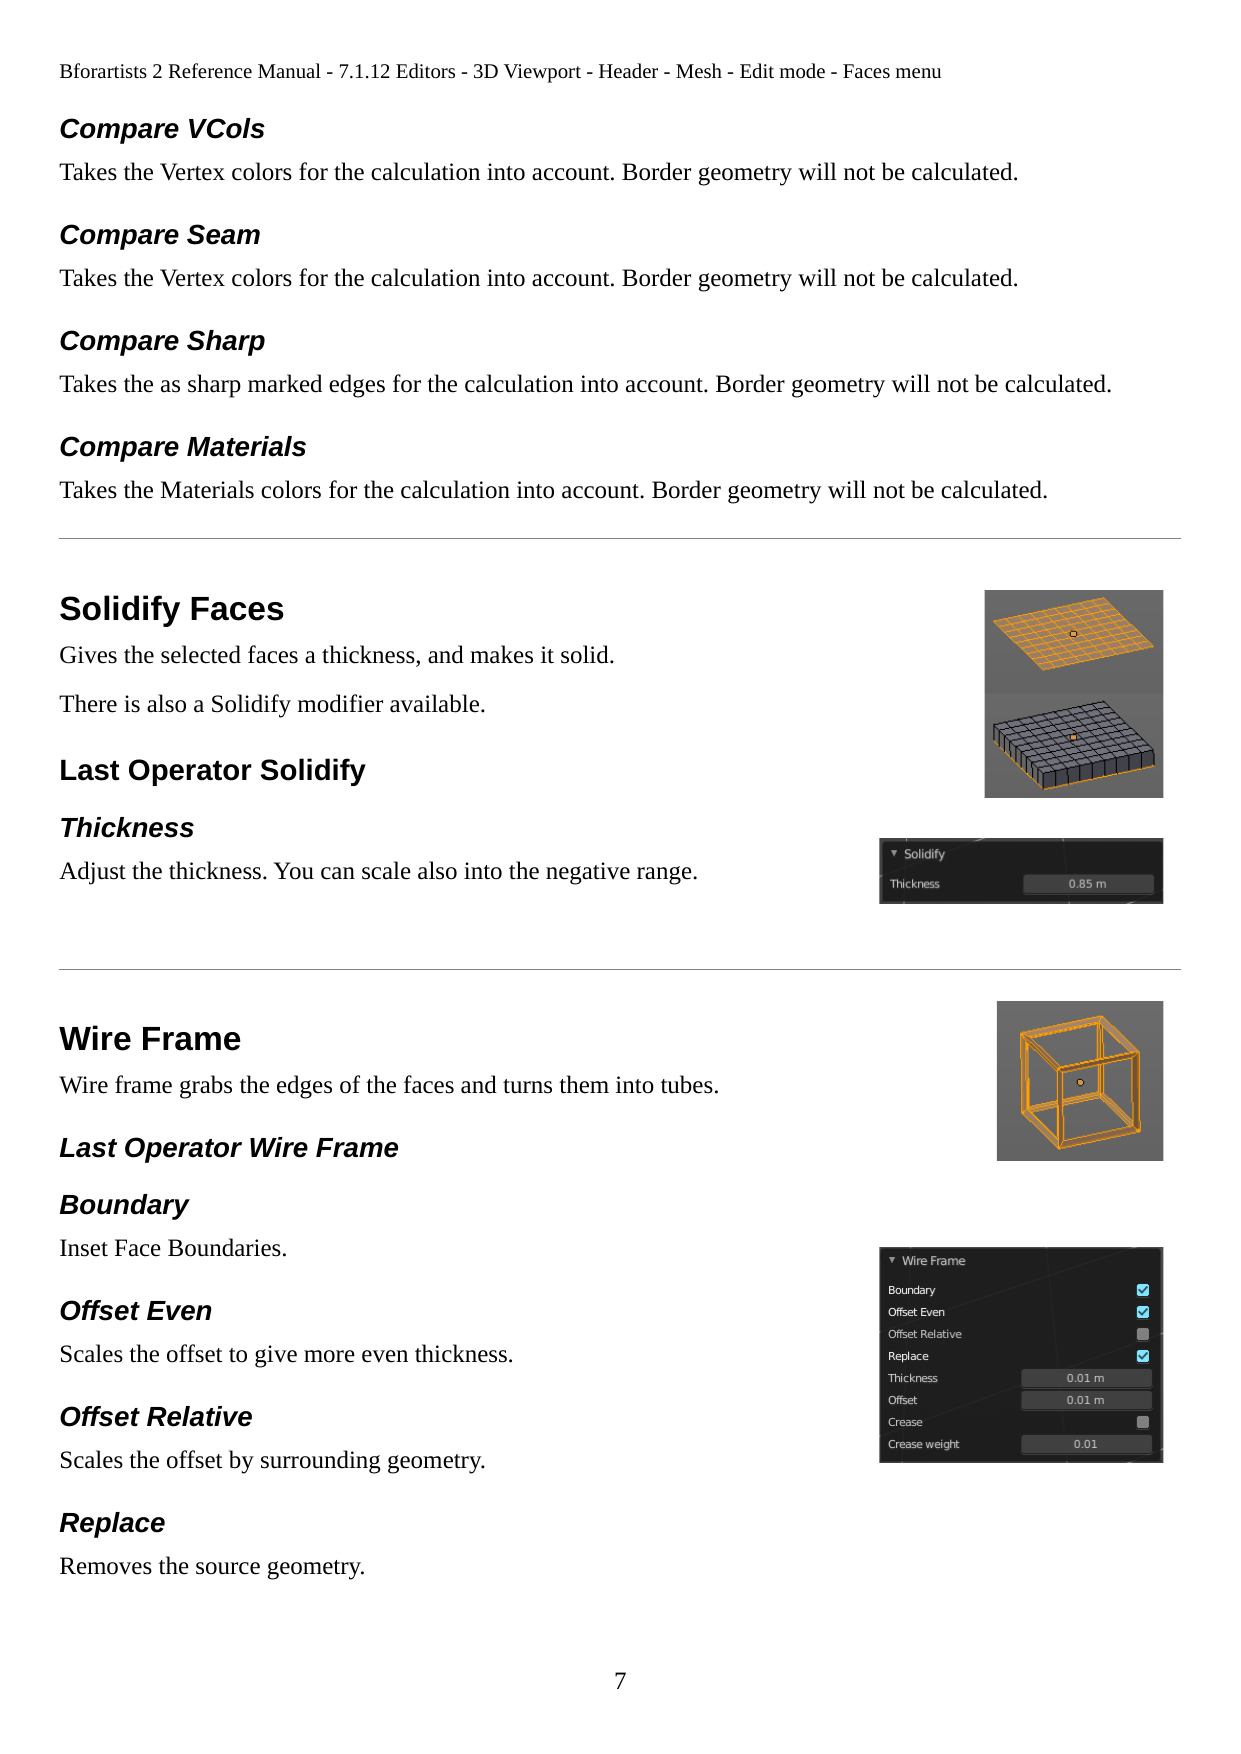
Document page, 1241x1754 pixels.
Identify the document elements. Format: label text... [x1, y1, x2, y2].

subtitle Offset Relative [59, 1400, 879, 1432]
subtitle Last Operator Solidify [59, 753, 984, 786]
text Scales the offset to give more even thickness. [59, 1339, 879, 1368]
subtitle Last Operator Wire Frame [59, 1132, 1181, 1163]
text Inset Face Boundaries. [59, 1233, 1181, 1262]
subtitle [1164, 1019, 1181, 1058]
subtitle Compare VCols [59, 113, 1181, 144]
picture [996, 1001, 1164, 1161]
text Adjust the thickness. You can scale also into the negative range. [59, 856, 879, 884]
subtitle Offset Even [59, 1294, 879, 1326]
subtitle Replace [59, 1506, 1181, 1538]
picture [984, 590, 1164, 798]
subtitle Compare Seam [59, 218, 1181, 250]
subtitle [1164, 753, 1181, 786]
text Scales the offset by surrounding geometry. [59, 1445, 1181, 1473]
subtitle [1164, 1294, 1181, 1326]
subtitle Compare Materials [59, 430, 1181, 462]
text Gives the selected faces a thickness, and makes it solid. [59, 640, 984, 669]
subtitle Boundary [59, 1188, 1181, 1220]
text Takes the Vertex colors for the calculation into account. Border geometry will not be calculated. [59, 263, 1181, 292]
text Takes the Vertex colors for the calculation into account. Border geometry will not be calculated. [59, 157, 1181, 186]
subtitle Thickness [59, 811, 1181, 843]
text Takes the as sharp marked edges for the calculation into account. Border geometry will not be calculated. [59, 369, 1181, 398]
picture [879, 838, 1164, 904]
subtitle Solidify Faces [59, 589, 1181, 627]
subtitle [1164, 1400, 1181, 1432]
subtitle Wire Frame [59, 1019, 996, 1058]
text There is also a Solidify modifier available. [59, 689, 984, 718]
subtitle Compare Sharp [59, 324, 1181, 356]
text Takes the Materials colors for the calculation into account. Border geometry will not be calculated. [59, 475, 1181, 503]
picture [879, 1247, 1164, 1463]
text Wire frame grabs the edges of the faces and turns them into tubes. [59, 1070, 996, 1099]
text Removes the source geometry. [59, 1551, 1181, 1579]
